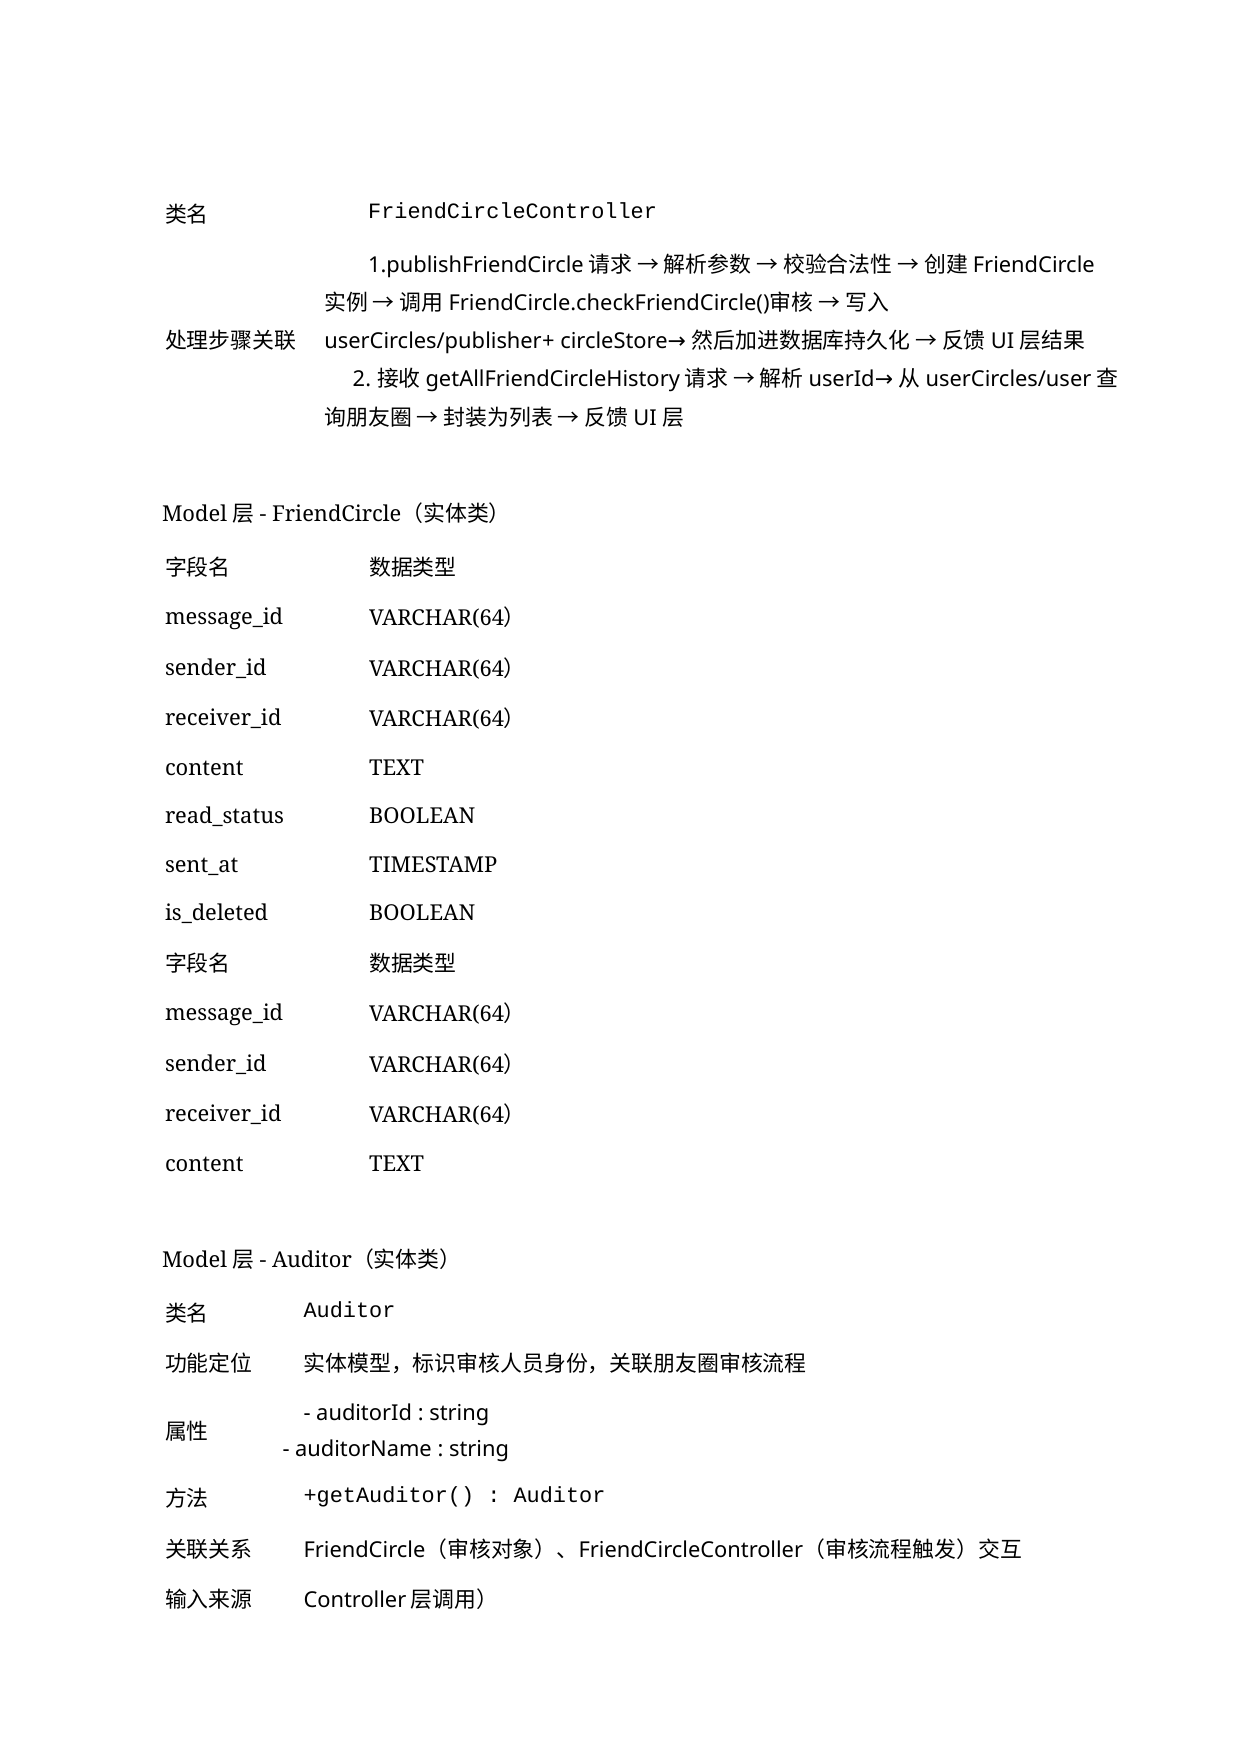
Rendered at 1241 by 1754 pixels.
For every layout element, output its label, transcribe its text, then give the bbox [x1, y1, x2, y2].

table_cell - auditorId : string - auditorName : string [257, 1388, 1122, 1472]
table_cell 字段名 [118, 936, 322, 987]
table_cell content [118, 1139, 322, 1187]
table_cell 功能定位​ [118, 1337, 257, 1387]
table_cell 数据类型 [322, 936, 1122, 987]
table_cell 属性​ [118, 1388, 257, 1472]
table_cell TEXT [322, 1139, 1122, 1187]
table_cell VARCHAR(64） [322, 591, 1122, 641]
table_cell FriendCircle（审核对象）、FriendCircleController（审核流程触发）交互 [257, 1522, 1122, 1573]
table_cell receiver_id [118, 692, 322, 742]
table_cell 1.publishFriendCircle请求 → 解析参数 → 校验合法性 → 创建 FriendCircle实例 → 调用 FriendCircle.checkFriendCircle()审核 → 写入 userCircles/publisher+ circleStore→ 然后加进数据库持久化 → 反馈 UI 层结果 2. 接收 getAllFriendCircleHistory请求 → 解析 userId→ 从 userCircles/user查询朋友圈 → 封装为列表 → 反馈 UI 层 [321, 238, 1122, 441]
table_cell VARCHAR(64） [322, 987, 1122, 1037]
table_cell VARCHAR(64） [322, 641, 1122, 692]
table_cell content [118, 742, 322, 791]
table_header Auditor [257, 1287, 1122, 1337]
table_header 类名​ [118, 1287, 257, 1337]
table_cell VARCHAR(64） [322, 692, 1122, 742]
table_cell message_id [118, 591, 322, 641]
table_cell Controller层调用） [257, 1573, 1122, 1623]
table_header FriendCircleController [321, 188, 1122, 238]
table_cell receiver_id [118, 1088, 322, 1138]
table_cell 输入来源​ [118, 1573, 257, 1623]
table_cell VARCHAR(64） [322, 1038, 1122, 1088]
subtitle Model 层 - FriendCircle（实体类） [162, 496, 1122, 527]
table_cell BOOLEAN [322, 791, 1122, 839]
table_cell VARCHAR(64） [322, 1088, 1122, 1138]
table_cell 方法​ [118, 1472, 257, 1522]
table_cell is_deleted [118, 888, 322, 936]
table_cell 处理步骤关联​ [118, 238, 321, 441]
table_header 类名​ [118, 188, 321, 238]
table_cell 实体模型，标识审核人员身份，关联朋友圈审核流程 [257, 1337, 1122, 1387]
table_cell message_id [118, 987, 322, 1037]
table_cell TIMESTAMP [322, 839, 1122, 888]
table_cell BOOLEAN [322, 888, 1122, 936]
table_cell read_status [118, 791, 322, 839]
table_cell TEXT [322, 742, 1122, 791]
table_cell sent_at [118, 839, 322, 888]
table_cell sender_id [118, 1038, 322, 1088]
table_header 字段名 [118, 540, 322, 591]
table_cell +getAuditor() : Auditor [257, 1472, 1122, 1522]
subtitle Model 层 - Auditor（实体类） [162, 1242, 1122, 1274]
table_cell sender_id [118, 641, 322, 692]
table_header 数据类型 [322, 540, 1122, 591]
table_cell 关联关系​ [118, 1522, 257, 1573]
